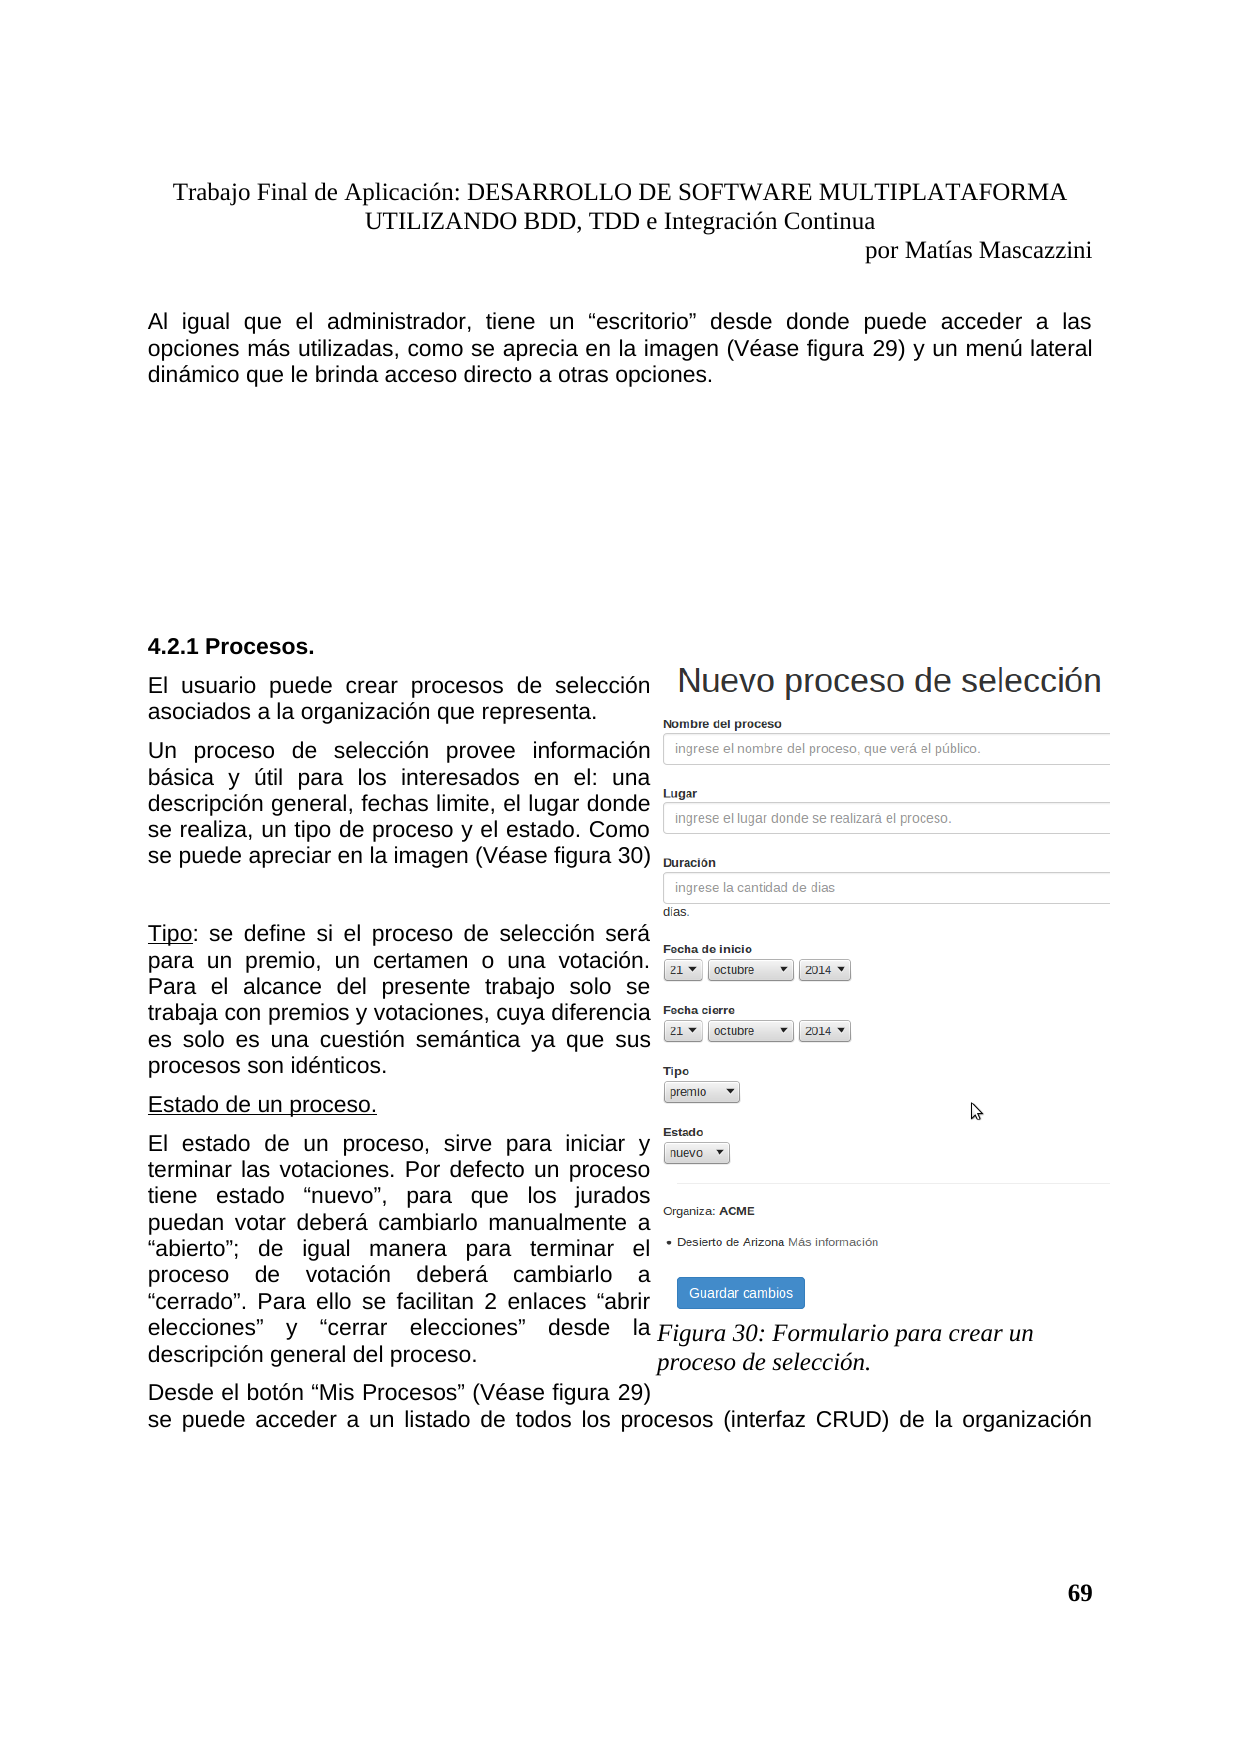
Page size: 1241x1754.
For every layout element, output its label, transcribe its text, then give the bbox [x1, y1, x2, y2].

text Estado de un proceso. [148, 1091, 656, 1117]
text 4.2.1 Procesos. [148, 633, 1110, 660]
picture [656, 660, 1110, 1318]
text El usuario puede crear procesos de selección asociados a la organización que representa. [148, 672, 656, 724]
text Desde el botón “Mis Procesos” (Véase figura 29) se puede acceder a un listado de todos los procesos (interfaz CRUD) de la organización [148, 1379, 1093, 1432]
text Figura 30: Formulario para crear un proceso de selección. [657, 1318, 1110, 1375]
text Un proceso de selección provee información básica y útil para los interesados en el: una descripción general, fechas limite, el lugar donde se realiza, un tipo de proceso y el estado. Como se puede apreciar en la imagen (Véase figura 30) [148, 737, 656, 869]
text Al igual que el administrador, tiene un “escritorio” desde donde puede acceder a las opciones más utilizadas, como se aprecia en la imagen (Véase figura 29) y un menú lateral dinámico que le brinda acceso directo a otras opciones. [148, 308, 1093, 387]
text El estado de un proceso, sirve para iniciar y terminar las votaciones. Por defecto un proceso tiene estado “nuevo”, para que los jurados puedan votar deberá cambiarlo manualmente a “abierto”; de igual manera para terminar el proceso de votación deberá cambiarlo a “cerrado”. Para ello se facilitan 2 enlaces “abrir elecciones” y “cerrar elecciones” desde la descripción general del proceso. [148, 1130, 657, 1367]
text Tipo: se define si el proceso de selección será para un premio, un certamen o una votación. Para el alcance del presente trabajo solo se trabaja con premios y votaciones, cuya diferencia es solo es una cuestión semántica ya que sus procesos son idénticos. [148, 920, 656, 1078]
